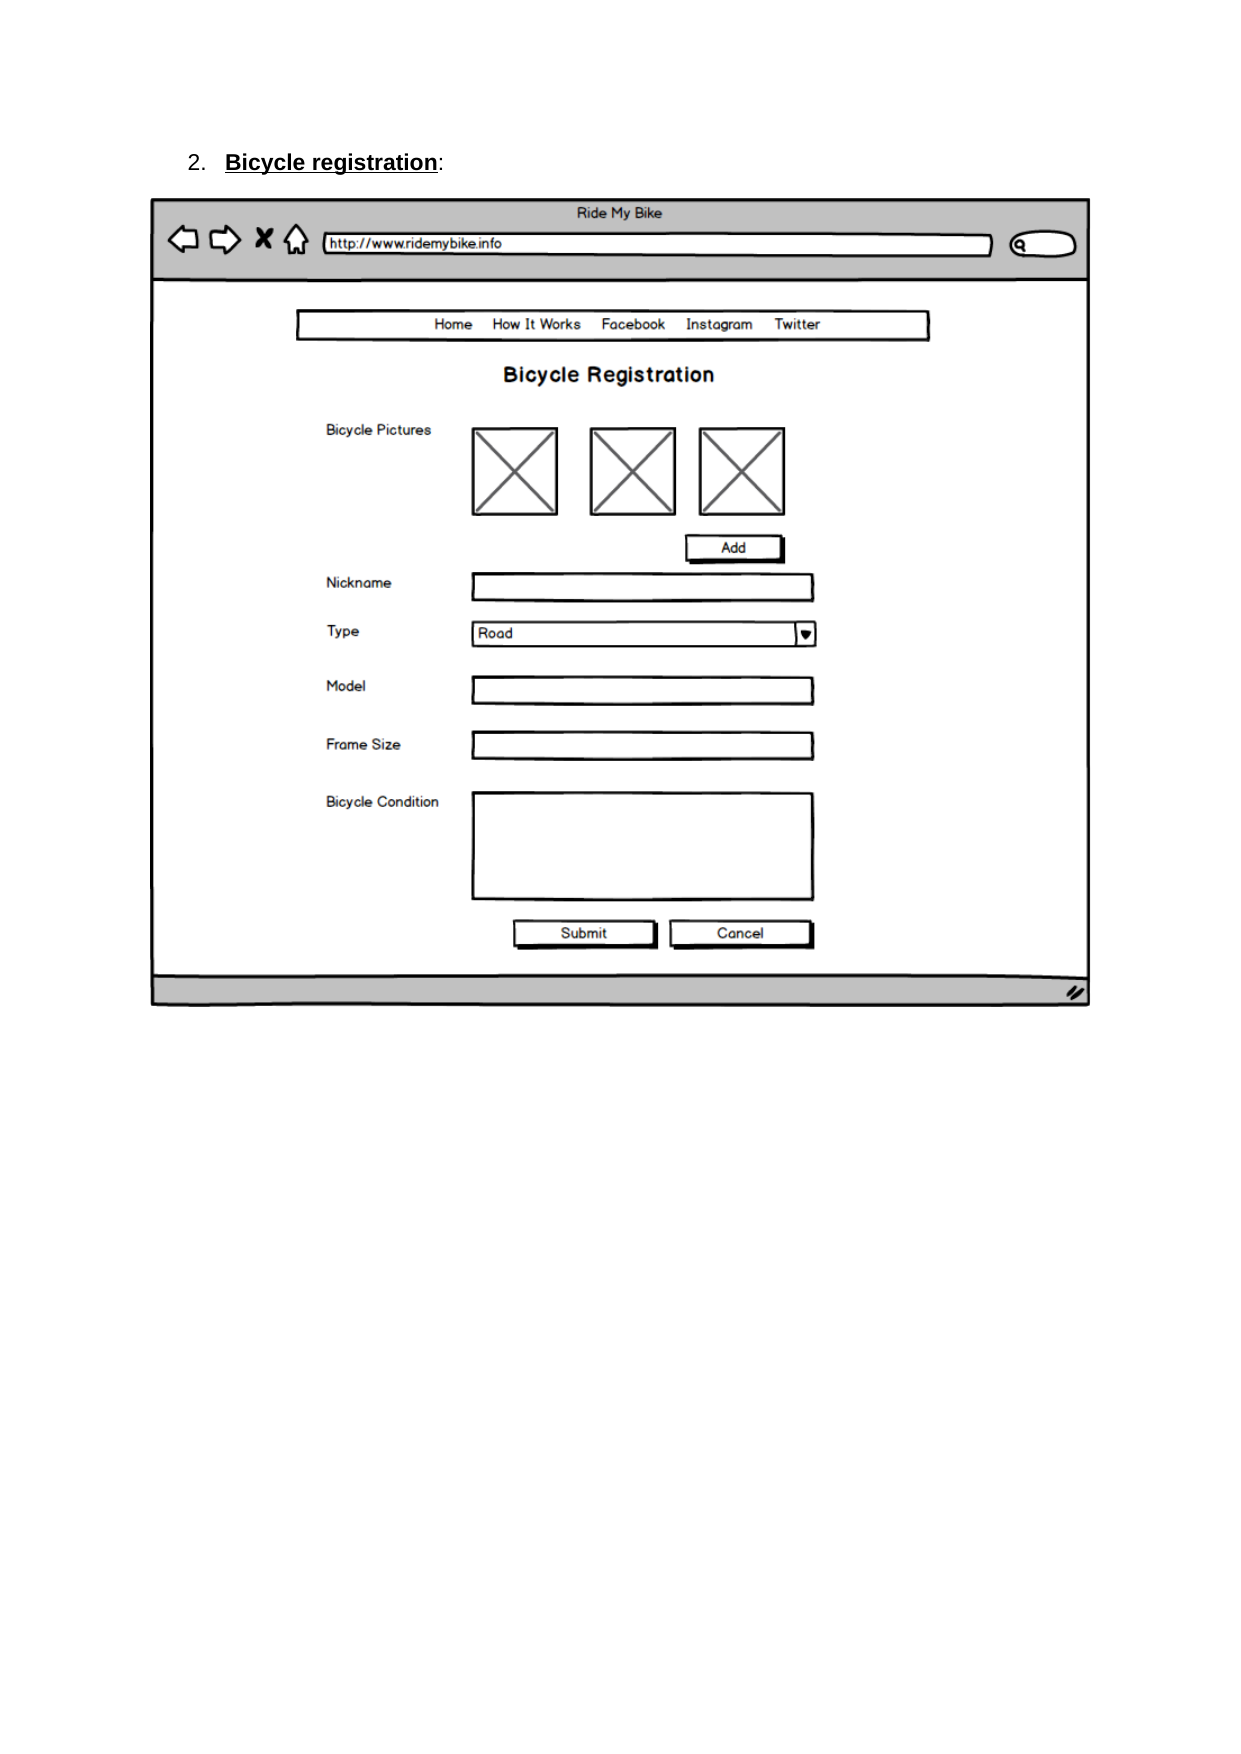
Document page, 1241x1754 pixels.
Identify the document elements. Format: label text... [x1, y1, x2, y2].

list Bicycle registration: [187, 150, 1091, 176]
picture [150, 198, 1091, 1007]
